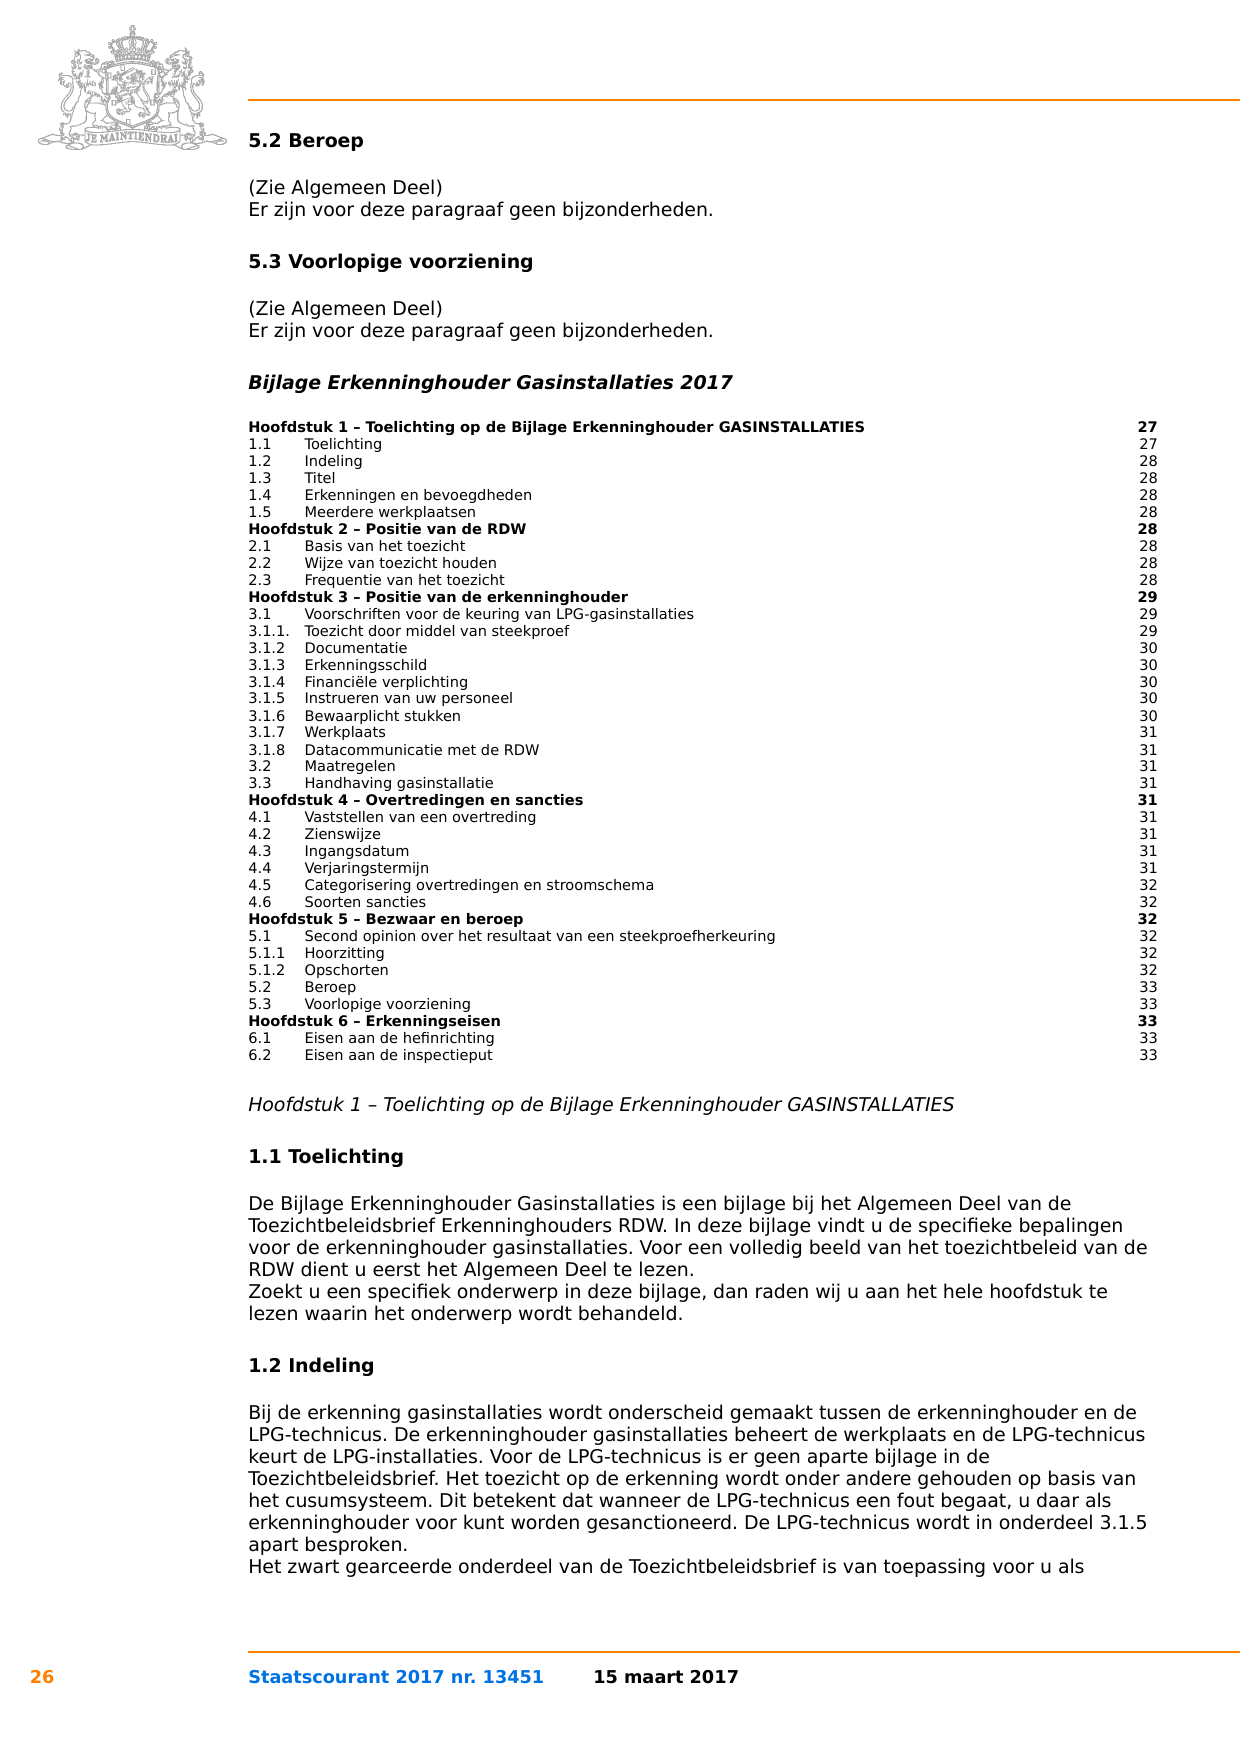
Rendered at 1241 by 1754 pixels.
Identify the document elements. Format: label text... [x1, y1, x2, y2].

table_cell 3.1.8 [248, 741, 298, 758]
table_cell 3.1.4 [248, 674, 298, 690]
table_cell 29 [1059, 589, 1163, 606]
table_cell 28 [1059, 572, 1163, 588]
table_cell 3.1.2 [248, 640, 298, 656]
table_cell 6.1 [248, 1030, 298, 1047]
table_cell 29 [1059, 623, 1163, 639]
table_cell 32 [1059, 894, 1163, 911]
table_cell 27 [1059, 436, 1163, 453]
table_cell Hoorzitting [298, 945, 1059, 962]
table_cell 28 [1059, 504, 1163, 521]
table_cell 3.1.7 [248, 724, 298, 741]
table_cell 3.1.1. [248, 623, 298, 639]
table_cell Datacommunicatie met de RDW [298, 741, 1059, 758]
table_cell 1.5 [248, 504, 298, 521]
table_cell Zienswijze [298, 826, 1059, 843]
table_cell Documentatie [298, 640, 1059, 656]
table_cell 2.1 [248, 538, 298, 554]
table_cell Eisen aan de hefinrichting [298, 1030, 1059, 1047]
table_cell Handhaving gasinstallatie [298, 775, 1059, 792]
table_cell 1.4 [248, 487, 298, 504]
table_cell Bewaarplicht stukken [298, 708, 1059, 724]
table_cell 28 [1059, 453, 1163, 470]
subtitle Bijlage Erkenninghouder Gasinstallaties 2017 [248, 372, 1163, 394]
table_cell Wijze van toezicht houden [298, 555, 1059, 572]
table_cell 30 [1059, 656, 1163, 673]
table_cell 32 [1059, 962, 1163, 979]
table_cell 28 [1059, 538, 1163, 554]
table_cell 31 [1059, 741, 1163, 758]
table_cell 31 [1059, 792, 1163, 809]
table_cell 31 [1059, 724, 1163, 741]
text De Bijlage Erkenninghouder Gasinstallaties is een bijlage bij het Algemeen Deel van de Toezichtbeleidsbrief Erkenninghouders RDW. In deze bijlage vindt u de specifieke bepalingen voor de erkenninghouder gasinstallaties. Voor een volledig beeld van het toezichtbeleid van de RDW dient u eerst het Algemeen Deel te lezen. [248, 1193, 1163, 1281]
table_cell 31 [1059, 843, 1163, 860]
table_cell Toezicht door middel van steekproef [298, 623, 1059, 639]
table_cell 33 [1059, 1030, 1163, 1047]
table_cell 2.2 [248, 555, 298, 572]
table_cell 30 [1059, 690, 1163, 707]
table_cell Verjaringstermijn [298, 860, 1059, 877]
table_cell 5.1.1 [248, 945, 298, 962]
table_cell 33 [1059, 979, 1163, 996]
table_cell Eisen aan de inspectieput [298, 1047, 1059, 1064]
subtitle 5.3 Voorlopige voorziening [248, 251, 1163, 273]
table_cell Hoofdstuk 5 – Bezwaar en beroep [248, 911, 1059, 928]
table_cell 32 [1059, 928, 1163, 945]
table_cell 3.1.5 [248, 690, 298, 707]
table_cell 28 [1059, 555, 1163, 572]
table_header Hoofdstuk 1 – Toelichting op de Bijlage Erkenninghouder GASINSTALLATIES [248, 419, 1059, 436]
table_cell 31 [1059, 809, 1163, 826]
table_cell Second opinion over het resultaat van een steekproefherkeuring [298, 928, 1059, 945]
text (Zie Algemeen Deel) [248, 298, 1163, 320]
table_cell 30 [1059, 708, 1163, 724]
table_cell 28 [1059, 470, 1163, 487]
table_cell 29 [1059, 606, 1163, 622]
table_cell 3.3 [248, 775, 298, 792]
table_cell Voorlopige voorziening [298, 996, 1059, 1013]
table_cell 4.1 [248, 809, 298, 826]
table_cell 3.1 [248, 606, 298, 622]
table_cell Beroep [298, 979, 1059, 996]
table_cell Ingangsdatum [298, 843, 1059, 860]
subtitle 1.1 Toelichting [248, 1146, 1163, 1168]
table_cell 2.3 [248, 572, 298, 588]
text Er zijn voor deze paragraaf geen bijzonderheden. [248, 199, 1163, 221]
subtitle 1.2 Indeling [248, 1355, 1163, 1377]
table_cell 33 [1059, 1047, 1163, 1064]
table_cell 32 [1059, 877, 1163, 894]
table_cell 1.3 [248, 470, 298, 487]
table_cell 33 [1059, 996, 1163, 1013]
table_header 27 [1059, 419, 1163, 436]
text Zoekt u een specifiek onderwerp in deze bijlage, dan raden wij u aan het hele hoofdstuk te lezen waarin het onderwerp wordt behandeld. [248, 1281, 1163, 1325]
table_cell 31 [1059, 860, 1163, 877]
table_cell Vaststellen van een overtreding [298, 809, 1059, 826]
table_cell Frequentie van het toezicht [298, 572, 1059, 588]
table_cell 3.2 [248, 758, 298, 775]
table_cell 3.1.6 [248, 708, 298, 724]
table_cell 4.5 [248, 877, 298, 894]
table_cell Hoofdstuk 3 – Positie van de erkenninghouder [248, 589, 1059, 606]
table_cell Hoofdstuk 6 – Erkenningseisen [248, 1013, 1059, 1030]
table_cell 3.1.3 [248, 656, 298, 673]
subtitle 5.2 Beroep [248, 130, 1163, 152]
table_cell Meerdere werkplaatsen [298, 504, 1059, 521]
table_cell 1.2 [248, 453, 298, 470]
table_cell Maatregelen [298, 758, 1059, 775]
table_cell 28 [1059, 521, 1163, 538]
table_cell 31 [1059, 758, 1163, 775]
table_cell Toelichting [298, 436, 1059, 453]
table_cell 31 [1059, 826, 1163, 843]
table_cell Titel [298, 470, 1059, 487]
table_cell 4.4 [248, 860, 298, 877]
table_cell Erkenningen en bevoegdheden [298, 487, 1059, 504]
text (Zie Algemeen Deel) [248, 177, 1163, 199]
table_cell 32 [1059, 945, 1163, 962]
table_cell 5.1 [248, 928, 298, 945]
table_cell Voorschriften voor de keuring van LPG-gasinstallaties [298, 606, 1059, 622]
table_cell 5.1.2 [248, 962, 298, 979]
table_cell 5.3 [248, 996, 298, 1013]
table_cell Hoofdstuk 2 – Positie van de RDW [248, 521, 1059, 538]
table_cell Indeling [298, 453, 1059, 470]
text Het zwart gearceerde onderdeel van de Toezichtbeleidsbrief is van toepassing voor u als [248, 1556, 1163, 1578]
text Er zijn voor deze paragraaf geen bijzonderheden. [248, 320, 1163, 342]
table_cell 4.2 [248, 826, 298, 843]
table_cell Financiële verplichting [298, 674, 1059, 690]
table_cell 5.2 [248, 979, 298, 996]
table_cell 1.1 [248, 436, 298, 453]
table_cell 31 [1059, 775, 1163, 792]
table_cell 30 [1059, 640, 1163, 656]
table_cell Werkplaats [298, 724, 1059, 741]
table_cell Erkenningsschild [298, 656, 1059, 673]
table_cell Soorten sancties [298, 894, 1059, 911]
table_cell Hoofdstuk 4 – Overtredingen en sancties [248, 792, 1059, 809]
text Bij de erkenning gasinstallaties wordt onderscheid gemaakt tussen de erkenninghouder en de LPG-technicus. De erkenninghouder gasinstallaties beheert de werkplaats en de LPG-technicus keurt de LPG-installaties. Voor de LPG-technicus is er geen aparte bijlage in de Toezichtbeleidsbrief. Het toezicht op de erkenning wordt onder andere gehouden op basis van het cusumsysteem. Dit betekent dat wanneer de LPG-technicus een fout begaat, u daar als erkenninghouder voor kunt worden gesanctioneerd. De LPG-technicus wordt in onderdeel 3.1.5 apart besproken. [248, 1402, 1163, 1556]
table_cell 6.2 [248, 1047, 298, 1064]
table_cell 28 [1059, 487, 1163, 504]
table_cell Categorisering overtredingen en stroomschema [298, 877, 1059, 894]
table_cell 32 [1059, 911, 1163, 928]
table_cell 4.6 [248, 894, 298, 911]
picture [38, 25, 227, 150]
table_cell 33 [1059, 1013, 1163, 1030]
table_cell Instrueren van uw personeel [298, 690, 1059, 707]
table_cell 30 [1059, 674, 1163, 690]
table_cell Opschorten [298, 962, 1059, 979]
subtitle Hoofdstuk 1 – Toelichting op de Bijlage Erkenninghouder GASINSTALLATIES [248, 1094, 1163, 1116]
table_cell 4.3 [248, 843, 298, 860]
table_cell Basis van het toezicht [298, 538, 1059, 554]
